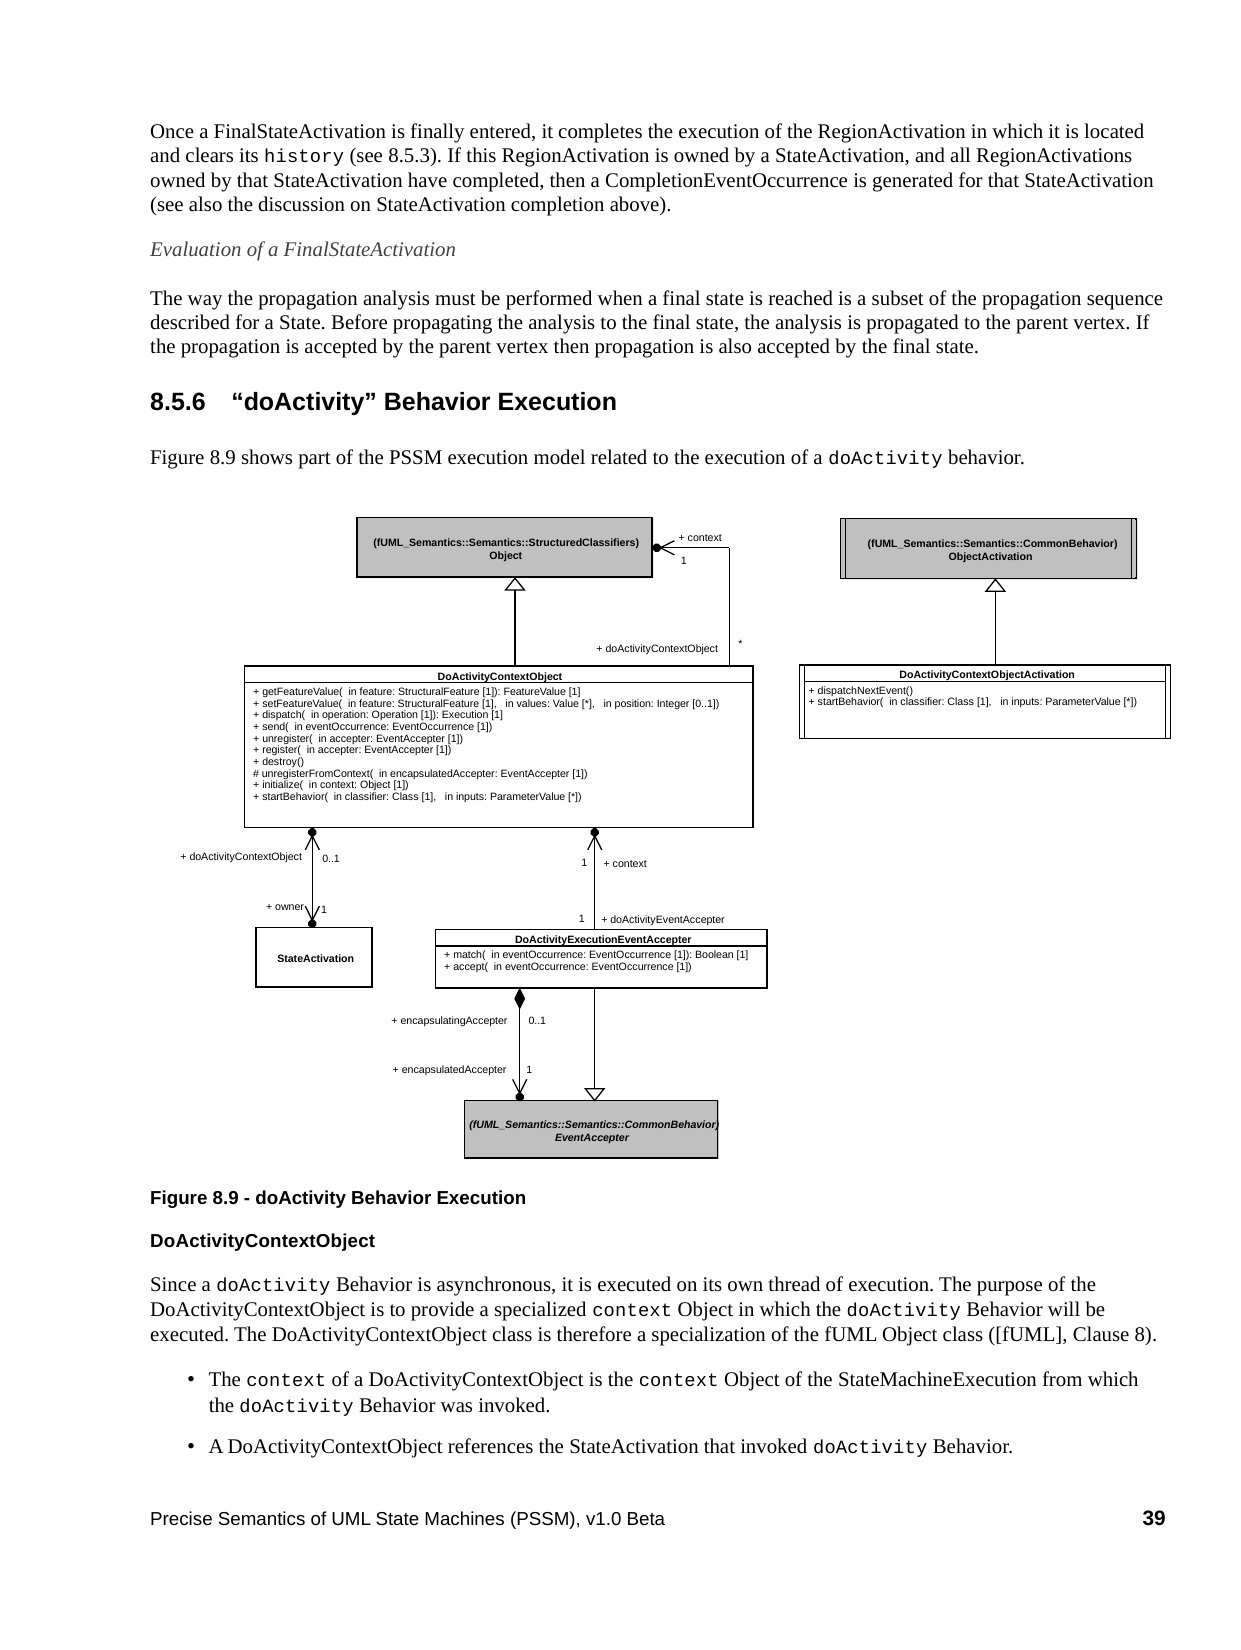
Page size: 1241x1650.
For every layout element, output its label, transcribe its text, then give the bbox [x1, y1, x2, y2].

text Once a FinalStateActivation is finally entered, it completes the execution of the RegionActivation in which it is located and clears its history (see 8.5.3). If this RegionActivation is owned by a StateActivation, and all RegionActivations owned by that StateActivation have completed, then a CompletionEventOccurrence is generated for that StateActivation (see also the discussion on StateActivation completion above). [150, 118, 1166, 216]
text Figure 8.9 - doActivity Behavior Execution [150, 1187, 1183, 1209]
text Since a doActivity Behavior is asynchronous, it is executed on its own thread of execution. The purpose of the DoActivityContextObject is to provide a specialized context Object in which the doActivity Behavior will be executed. The DoActivityContextObject class is therefore a specialization of the fUML Object class ([fUML], Clause 8). [150, 1272, 1166, 1346]
subtitle DoActivityContextObject [150, 491, 1183, 1187]
list The context of a DoActivityContextObject is the context Object of the StateMachineExecution from which the doActivity Behavior was invoked. [187, 1367, 1166, 1418]
subtitle “doActivity” Behavior Execution [150, 387, 1166, 416]
subtitle DoActivityContextObject [150, 1209, 1166, 1251]
list A DoActivityContextObject references the StateActivation that invoked doActivity Behavior. [187, 1434, 1166, 1459]
subtitle Evaluation of a FinalStateActivation [150, 237, 1166, 261]
text The way the propagation analysis must be performed when a final state is reached is a subset of the propagation sequence described for a State. Before propagating the analysis to the final state, the analysis is propagated to the parent vertex. If the propagation is accepted by the parent vertex then propagation is also accepted by the final state. [150, 286, 1166, 358]
text Figure 8.9 shows part of the PSSM execution model related to the execution of a doActivity behavior. [150, 445, 1166, 470]
